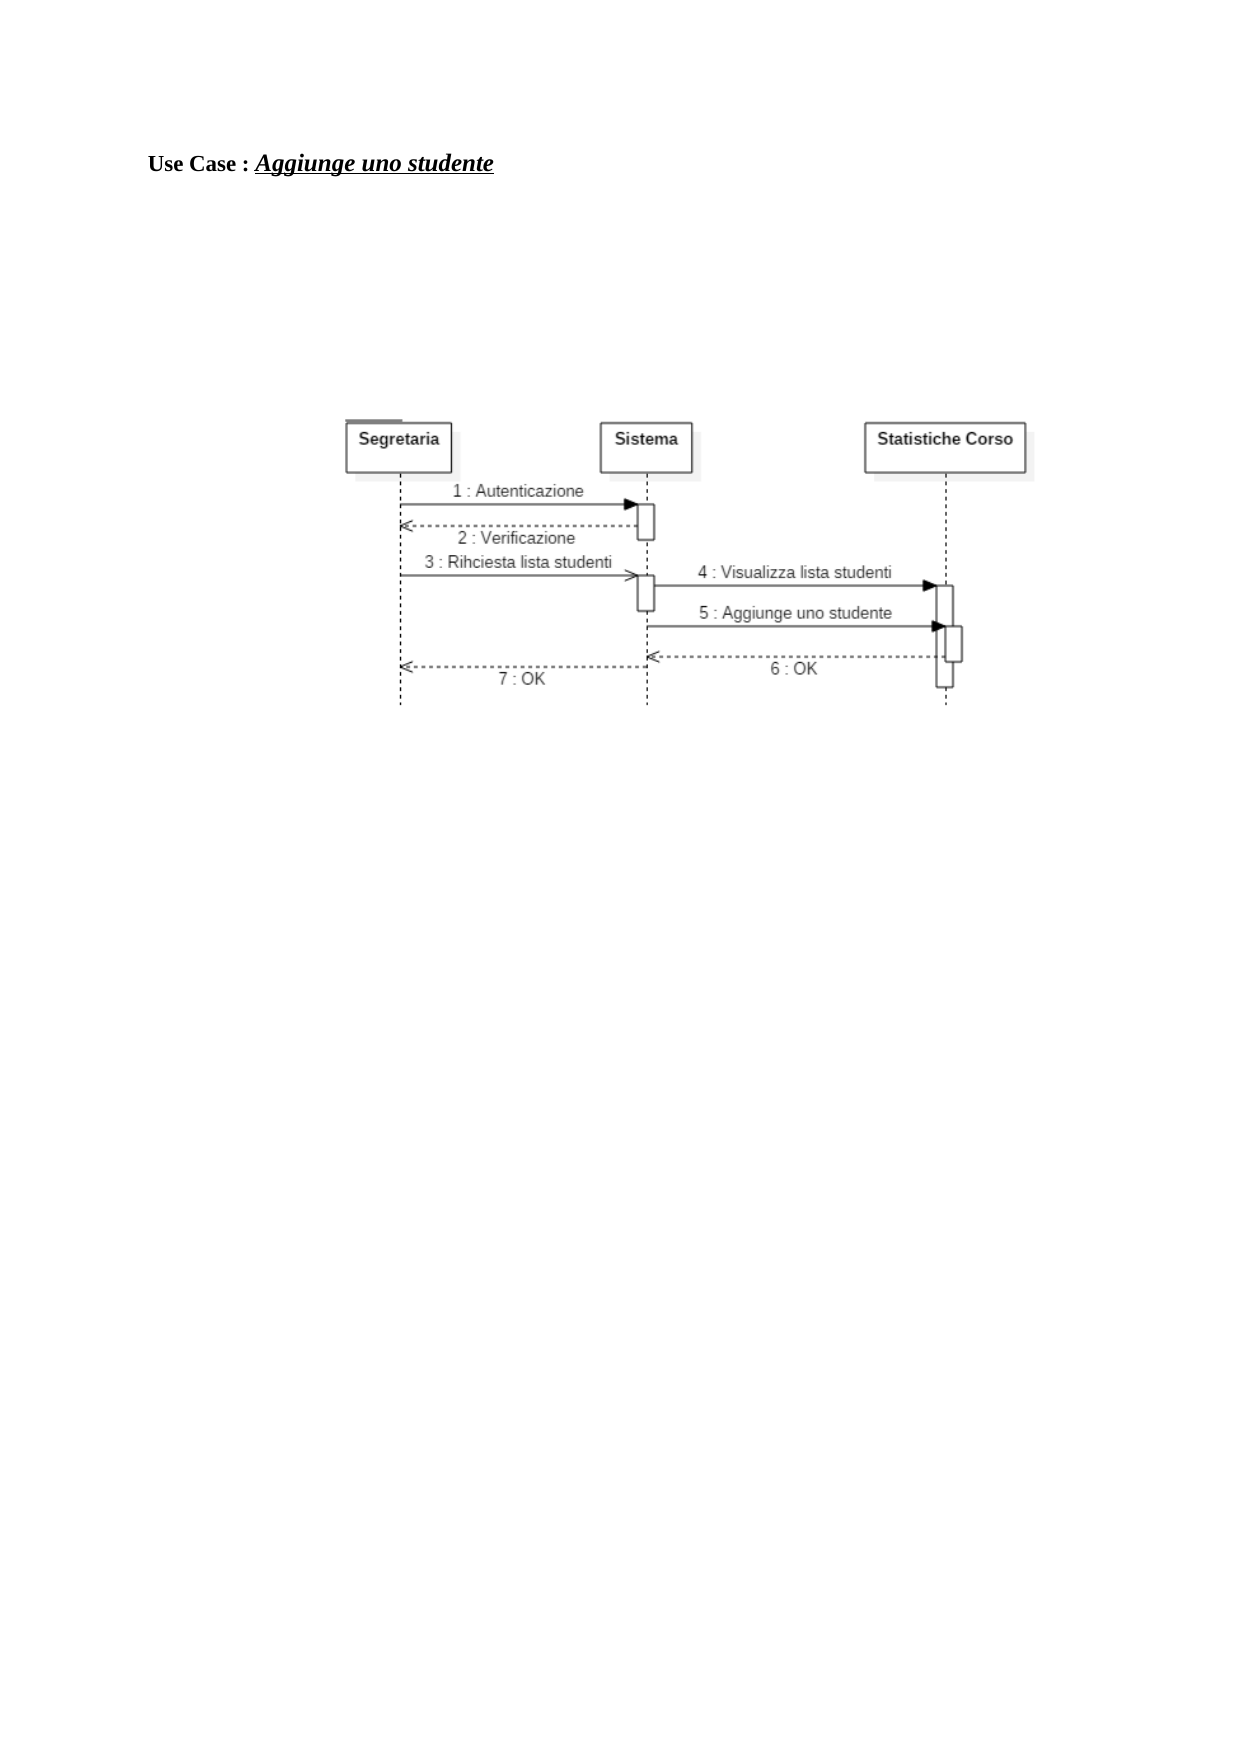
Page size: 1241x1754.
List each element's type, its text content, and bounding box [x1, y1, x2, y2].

text Use Case : Aggiunge uno studente [148, 148, 1093, 176]
